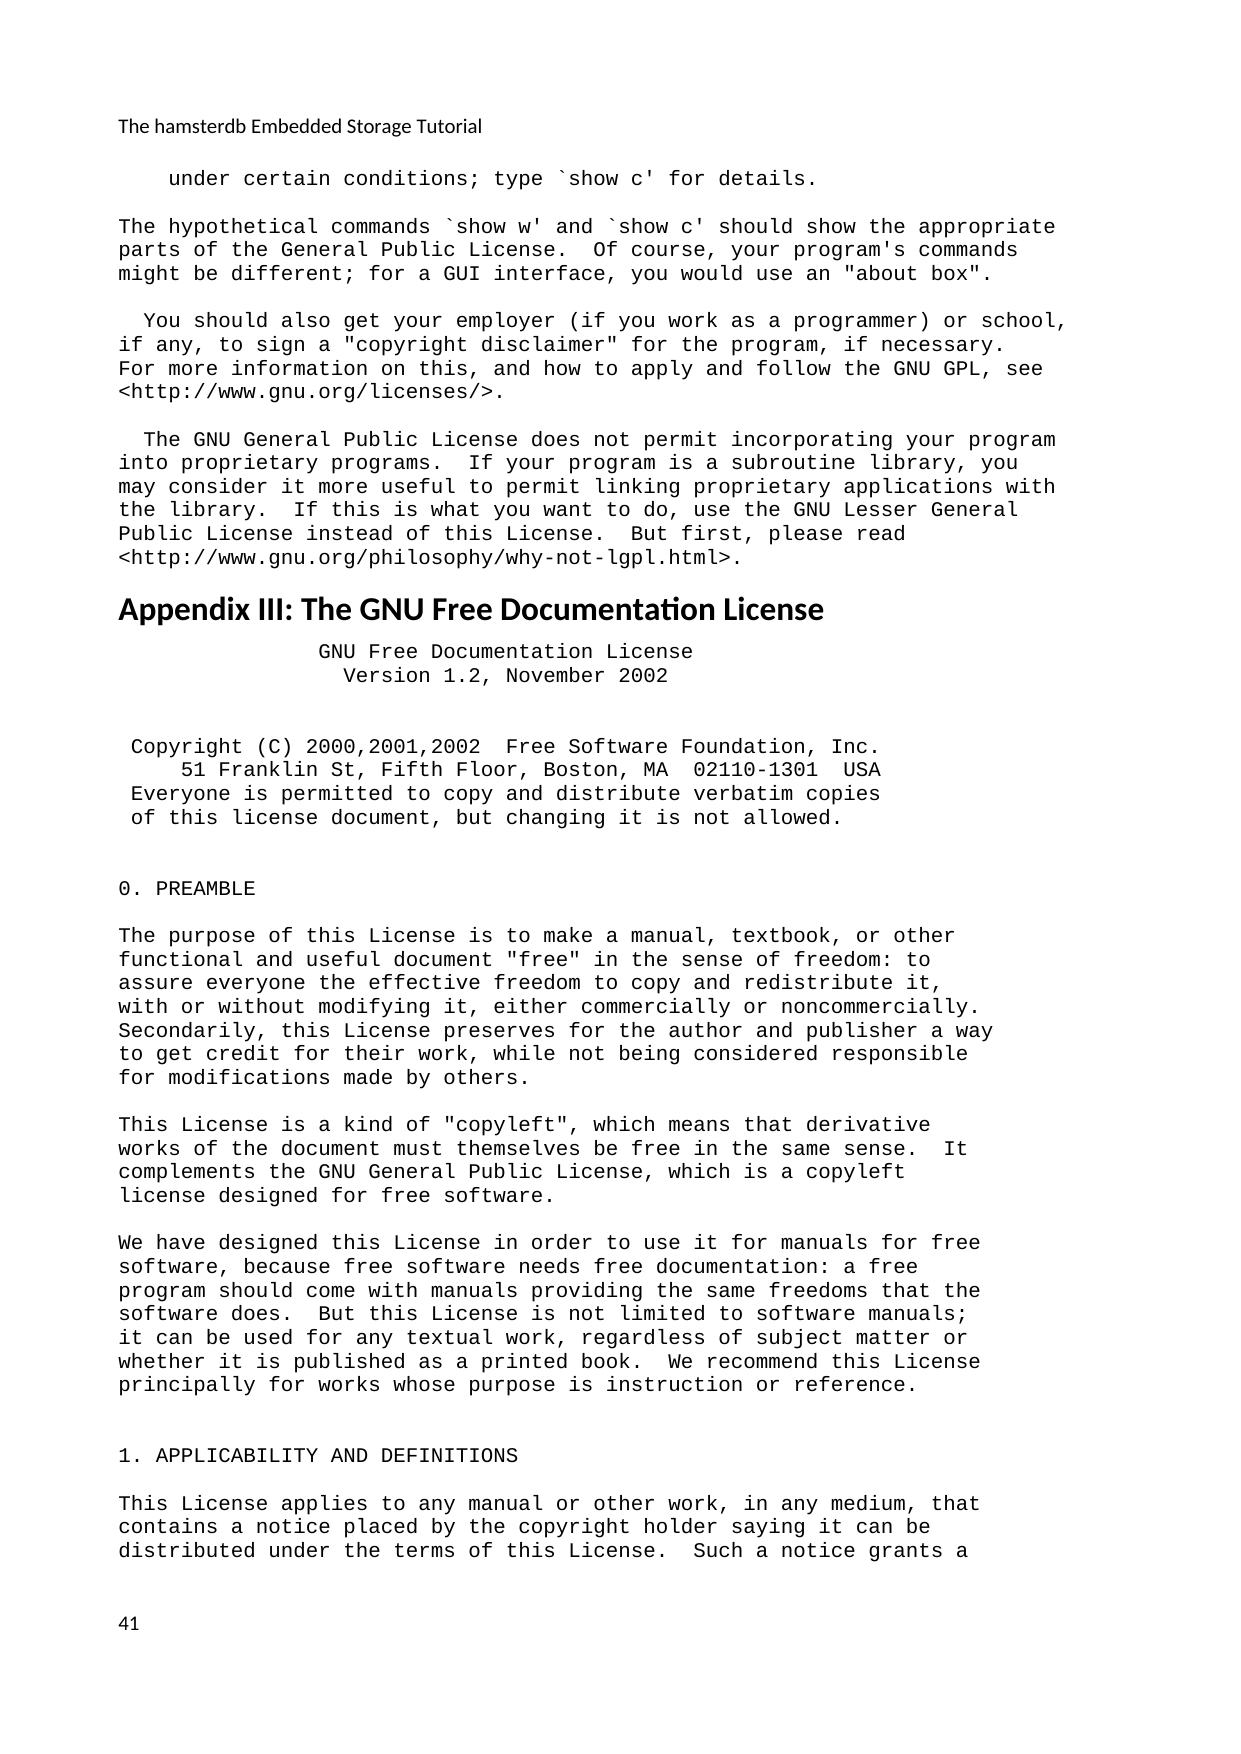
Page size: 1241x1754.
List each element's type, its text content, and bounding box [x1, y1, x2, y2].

text <http://www.gnu.org/philosophy/why-not-lgpl.html>. [118, 547, 1122, 570]
text complements the GNU General Public License, which is a copyleft [118, 1161, 1122, 1185]
text license designed for free software. [118, 1185, 1122, 1209]
text the library. If this is what you want to do, use the GNU Lesser General [118, 499, 1122, 523]
text software, because free software needs free documentation: a free [118, 1256, 1122, 1280]
text if any, to sign a "copyright disclaimer" for the program, if necessary. [118, 334, 1122, 358]
text contains a notice placed by the copyright holder saying it can be [118, 1516, 1122, 1540]
text Everyone is permitted to copy and distribute verbatim copies [118, 783, 1122, 807]
subtitle Appendix III: The GNU Free Documentation License [118, 595, 1122, 629]
text For more information on this, and how to apply and follow the GNU GPL, see [118, 358, 1122, 381]
text Secondarily, this License preserves for the author and publisher a way [118, 1019, 1122, 1043]
text Public License instead of this License. But first, please read [118, 523, 1122, 547]
text 51 Franklin St, Fifth Floor, Boston, MA 02110-1301 USA [118, 759, 1122, 783]
text GNU Free Documentation License [118, 641, 1122, 665]
text program should come with manuals providing the same freedoms that the [118, 1280, 1122, 1303]
text Version 1.2, November 2002 [118, 665, 1122, 688]
text for modifications made by others. [118, 1067, 1122, 1091]
text The GNU General Public License does not permit incorporating your program [118, 428, 1122, 452]
text works of the document must themselves be free in the same sense. It [118, 1138, 1122, 1161]
text <http://www.gnu.org/licenses/>. [118, 381, 1122, 405]
text may consider it more useful to permit linking proprietary applications with [118, 476, 1122, 499]
text principally for works whose purpose is instruction or reference. [118, 1374, 1122, 1398]
text software does. But this License is not limited to software manuals; [118, 1303, 1122, 1327]
text You should also get your employer (if you work as a programmer) or school, [118, 310, 1122, 334]
text distributed under the terms of this License. Such a notice grants a [118, 1540, 1122, 1563]
text The purpose of this License is to make a manual, textbook, or other [118, 925, 1122, 949]
text of this license document, but changing it is not allowed. [118, 807, 1122, 830]
text into proprietary programs. If your program is a subroutine library, you [118, 452, 1122, 476]
text We have designed this License in order to use it for manuals for free [118, 1232, 1122, 1256]
text with or without modifying it, either commercially or noncommercially. [118, 996, 1122, 1019]
text The hypothetical commands `show w' and `show c' should show the appropriate [118, 216, 1122, 239]
text under certain conditions; type `show c' for details. [118, 168, 1122, 192]
text whether it is published as a printed book. We recommend this License [118, 1351, 1122, 1374]
text assure everyone the effective freedom to copy and redistribute it, [118, 972, 1122, 996]
text to get credit for their work, while not being considered responsible [118, 1043, 1122, 1067]
text functional and useful document "free" in the sense of freedom: to [118, 949, 1122, 972]
text 1. APPLICABILITY AND DEFINITIONS [118, 1445, 1122, 1469]
text 0. PREAMBLE [118, 878, 1122, 901]
text This License is a kind of "copyleft", which means that derivative [118, 1114, 1122, 1138]
text Copyright (C) 2000,2001,2002 Free Software Foundation, Inc. [118, 736, 1122, 759]
text it can be used for any textual work, regardless of subject matter or [118, 1327, 1122, 1351]
text parts of the General Public License. Of course, your program's commands [118, 239, 1122, 263]
text This License applies to any manual or other work, in any medium, that [118, 1492, 1122, 1516]
text might be different; for a GUI interface, you would use an "about box". [118, 263, 1122, 287]
